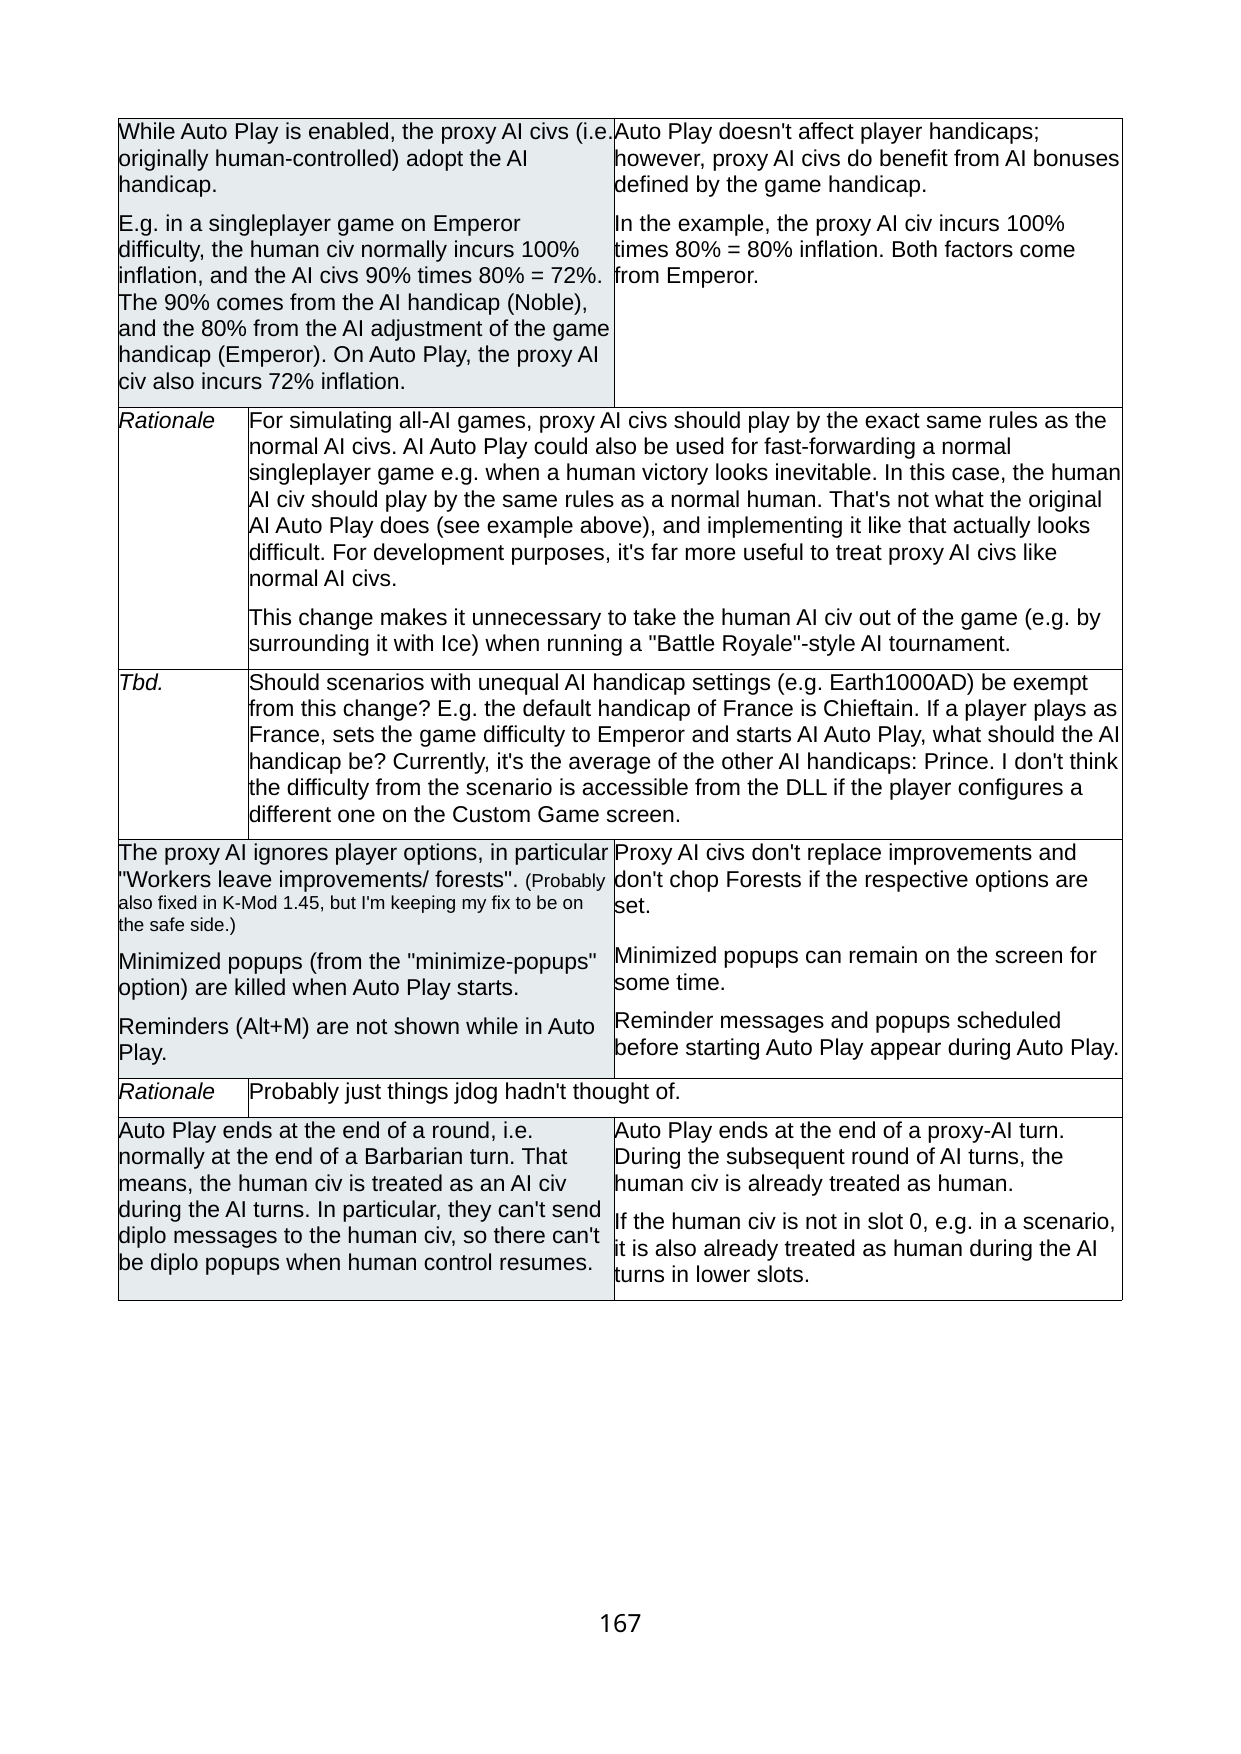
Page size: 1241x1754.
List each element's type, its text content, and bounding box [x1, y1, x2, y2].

table_cell The proxy AI ignores player options, in particular "Workers leave improvements/ forests". (Probably also fixed in K-Mod 1.45, but I'm keeping my fix to be on the safe side.) Minimized popups (from the "minimize-popups" option) are killed when Auto Play starts. Reminders (Alt+M) are not shown while in Auto Play. [119, 840, 614, 1078]
table_cell Auto Play doesn't affect player handicaps; however, proxy AI civs do benefit from AI bonuses defined by the game handicap. In the example, the proxy AI civ incurs 100% times 80% = 80% inflation. Both factors come from Emperor. [615, 119, 1122, 407]
table_cell While Auto Play is enabled, the proxy AI civs (i.e. originally human-controlled) adopt the AI handicap. E.g. in a singleplayer game on Emperor difficulty, the human civ normally incurs 100% inflation, and the AI civs 90% times 80% = 72%. The 90% comes from the AI handicap (Noble), and the 80% from the AI adjustment of the game handicap (Emperor). On Auto Play, the proxy AI civ also incurs 72% inflation. [119, 119, 614, 407]
table_cell For simulating all-AI games, proxy AI civs should play by the exact same rules as the normal AI civs. AI Auto Play could also be used for fast-forwarding a normal singleplayer game e.g. when a human victory looks inevitable. In this case, the human AI civ should play by the same rules as a normal human. That's not what the original AI Auto Play does (see example above), and implementing it like that actually looks difficult. For development purposes, it's far more useful to treat proxy AI civs like normal AI civs. This change makes it unnecessary to take the human AI civ out of the game (e.g. by surrounding it with Ice) when running a "Battle Royale"-style AI tournament. [249, 408, 1122, 669]
table_cell Auto Play ends at the end of a round, i.e. normally at the end of a Barbarian turn. That means, the human civ is treated as an AI civ during the AI turns. In particular, they can't send diplo messages to the human civ, so there can't be diplo popups when human control resumes. [119, 1118, 614, 1300]
table_cell Should scenarios with unequal AI handicap settings (e.g. Earth1000AD) be exempt from this change? E.g. the default handicap of France is Chieftain. If a player plays as France, sets the game difficulty to Emperor and starts AI Auto Play, what should the AI handicap be? Currently, it's the average of the other AI handicaps: Prince. I don't think the difficulty from the scenario is accessible from the DLL if the player configures a different one on the Custom Game screen. [249, 670, 1122, 839]
table_cell Rationale [119, 1079, 248, 1117]
table_cell Rationale [119, 408, 248, 669]
table_cell Probably just things jdog hadn't thought of. [249, 1079, 1122, 1117]
table_cell Tbd. [119, 670, 248, 839]
table_cell Proxy AI civs don't replace improvements and don't chop Forests if the respective options are set. Minimized popups can remain on the screen for some time. Reminder messages and popups scheduled before starting Auto Play appear during Auto Play. [615, 840, 1122, 1078]
table_cell Auto Play ends at the end of a proxy-AI turn. During the subsequent round of AI turns, the human civ is already treated as human. If the human civ is not in slot 0, e.g. in a scenario, it is also already treated as human during the AI turns in lower slots. [615, 1118, 1122, 1300]
